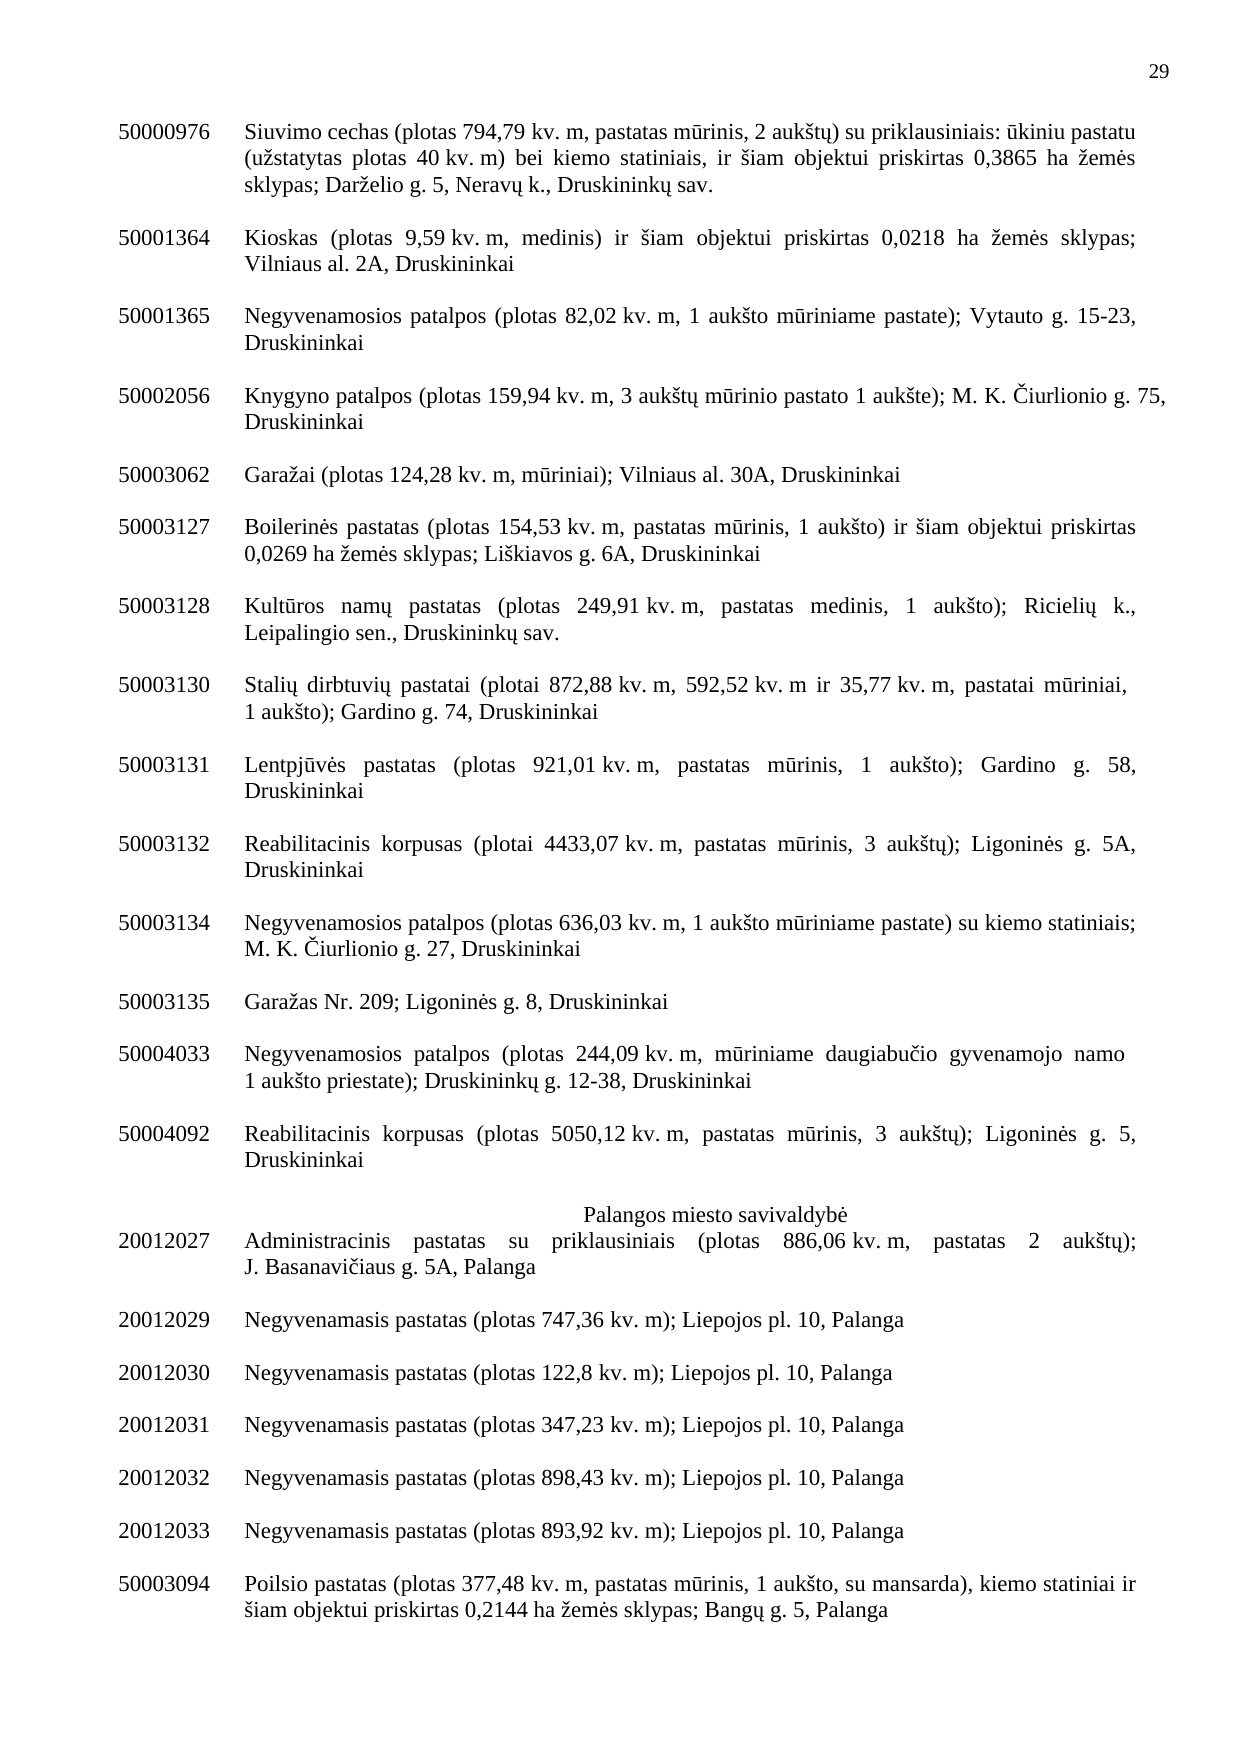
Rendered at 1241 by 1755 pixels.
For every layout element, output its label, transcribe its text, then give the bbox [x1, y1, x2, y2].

table_cell Kioskas (plotas 9,59 kv. m, medinis) ir šiam objektui priskirtas 0,0218 ha žemės sklypas; Vilniaus al. 2A, Druskininkai [233, 224, 1148, 276]
table_cell Kultūros namų pastatas (plotas 249,91 kv. m, pastatas medinis, 1 aukšto); Ricielių k., Leipalingio sen., Druskininkų sav. [233, 593, 1148, 645]
table_cell [101, 1491, 1198, 1517]
table_cell [1193, 1570, 1198, 1622]
table_cell [1178, 1359, 1192, 1385]
table_cell [1193, 751, 1198, 803]
table_cell [101, 1201, 233, 1227]
table_cell [1148, 1120, 1163, 1172]
table_cell [101, 355, 1198, 382]
table_cell [1193, 303, 1198, 355]
table_cell Negyvenamasis pastatas (plotas 122,8 kv. m); Liepojos pl. 10, Palanga [233, 1359, 1148, 1385]
table_cell [1163, 514, 1178, 566]
table_cell [1148, 1227, 1163, 1280]
table_cell 50004033 [101, 1041, 233, 1093]
table_cell [1178, 514, 1192, 566]
table_cell Garažai (plotas 124,28 kv. m, mūriniai); Vilniaus al. 30A, Druskininkai [233, 461, 1148, 487]
table_cell [101, 1280, 1198, 1306]
table_cell [1178, 303, 1192, 355]
table_cell [1178, 461, 1192, 487]
table_cell Negyvenamasis pastatas (plotas 747,36 kv. m); Liepojos pl. 10, Palanga [233, 1306, 1148, 1332]
table_cell Administracinis pastatas su priklausiniais (plotas 886,06 kv. m, pastatas 2 aukštų); J. Basanavičiaus g. 5A, Palanga [233, 1227, 1148, 1280]
table_cell [1178, 1570, 1192, 1622]
table_cell [1148, 1464, 1163, 1491]
table_cell [1148, 224, 1163, 276]
table_cell [1163, 1412, 1178, 1438]
table_cell [1193, 909, 1198, 961]
table_cell [1193, 118, 1198, 197]
table_cell [1163, 1120, 1178, 1172]
table_cell 50003131 [101, 751, 233, 803]
table_cell [101, 276, 1198, 303]
table_cell [1148, 1359, 1163, 1385]
table_cell [1193, 1412, 1198, 1438]
table_cell [1163, 1570, 1178, 1622]
table_cell Boilerinės pastatas (plotas 154,53 kv. m, pastatas mūrinis, 1 aukšto) ir šiam objektui priskirtas 0,0269 ha žemės sklypas; Liškiavos g. 6A, Druskininkai [233, 514, 1148, 566]
table_cell [1193, 1120, 1198, 1172]
table_cell [1178, 1120, 1192, 1172]
table_cell [1193, 1359, 1198, 1385]
table_cell [1148, 909, 1163, 961]
table_cell 50001364 [101, 224, 233, 276]
table_cell [1193, 830, 1198, 882]
table_cell 50003128 [101, 593, 233, 645]
table_cell [1163, 118, 1178, 197]
table_cell [1178, 1041, 1192, 1093]
table_cell [101, 1543, 1198, 1570]
table_cell [101, 566, 1198, 592]
table_cell [1193, 1517, 1198, 1543]
table_cell [101, 883, 1198, 909]
table_cell [1178, 1227, 1192, 1280]
table_cell [101, 724, 1198, 751]
table_cell [101, 1385, 1198, 1412]
table_cell 20012030 [101, 1359, 233, 1385]
table_cell 50003127 [101, 514, 233, 566]
table_cell [1178, 751, 1192, 803]
table_cell 50002056 [101, 382, 233, 434]
table_cell [1148, 1517, 1163, 1543]
table_cell [1178, 1464, 1192, 1491]
table_cell 50003132 [101, 830, 233, 882]
table_cell [1178, 909, 1192, 961]
table_cell Negyvenamasis pastatas (plotas 893,92 kv. m); Liepojos pl. 10, Palanga [233, 1517, 1148, 1543]
table_cell [1148, 751, 1163, 803]
table_cell [1163, 1359, 1178, 1385]
table_cell Palangos miesto savivaldybė [233, 1201, 1198, 1227]
table_cell Reabilitacinis korpusas (plotai 4433,07 kv. m, pastatas mūrinis, 3 aukštų); Ligoninės g. 5A, Druskininkai [233, 830, 1148, 882]
table_cell [1148, 988, 1163, 1014]
table_cell [1148, 1570, 1163, 1622]
table_cell Reabilitacinis korpusas (plotas 5050,12 kv. m, pastatas mūrinis, 3 aukštų); Ligoninės g. 5, Druskininkai [233, 1120, 1148, 1172]
table_cell [1163, 751, 1178, 803]
table_cell [1193, 1227, 1198, 1280]
table_cell [1148, 118, 1163, 197]
table_cell Poilsio pastatas (plotas 377,48 kv. m, pastatas mūrinis, 1 aukšto, su mansarda), kiemo statiniai ir šiam objektui priskirtas 0,2144 ha žemės sklypas; Bangų g. 5, Palanga [233, 1570, 1148, 1622]
table_cell [1178, 224, 1192, 276]
table_cell [1148, 514, 1163, 566]
table_cell [1178, 593, 1192, 645]
table_cell Siuvimo cechas (plotas 794,79 kv. m, pastatas mūrinis, 2 aukštų) su priklausiniais: ūkiniu pastatu (užstatytas plotas 40 kv. m) bei kiemo statiniais, ir šiam objektui priskirtas 0,3865 ha žemės sklypas; Darželio g. 5, Neravų k., Druskininkų sav. [233, 118, 1148, 197]
table_cell Stalių dirbtuvių pastatai (plotai 872,88 kv. m, 592,52 kv. m ir 35,77 kv. m, pastatai mūriniai, 1 aukšto); Gardino g. 74, Druskininkai [233, 672, 1148, 724]
table_cell [1178, 118, 1192, 197]
table_cell [1163, 672, 1178, 724]
table_cell [1163, 1227, 1178, 1280]
table_cell [1193, 593, 1198, 645]
table_cell [101, 803, 1198, 830]
table_cell [1163, 988, 1178, 1014]
table_cell 50001365 [101, 303, 233, 355]
table_cell [1148, 1041, 1163, 1093]
table_cell [101, 1438, 1198, 1464]
table_cell [1193, 461, 1198, 487]
table_cell [1163, 303, 1178, 355]
table_cell [1178, 988, 1192, 1014]
table_cell Negyvenamosios patalpos (plotas 82,02 kv. m, 1 aukšto mūriniame pastate); Vytauto g. 15-23, Druskininkai [233, 303, 1148, 355]
table_cell [1193, 1464, 1198, 1491]
table_cell [101, 645, 1198, 672]
table_cell [1178, 1306, 1192, 1332]
table_cell 20012033 [101, 1517, 233, 1543]
table_cell Negyvenamosios patalpos (plotas 244,09 kv. m, mūriniame daugiabučio gyvenamojo namo 1 aukšto priestate); Druskininkų g. 12-38, Druskininkai [233, 1041, 1148, 1093]
table_cell Negyvenamasis pastatas (plotas 898,43 kv. m); Liepojos pl. 10, Palanga [233, 1464, 1148, 1491]
table_cell [1163, 224, 1178, 276]
table_cell 50003094 [101, 1570, 233, 1622]
table_cell [1178, 1412, 1192, 1438]
table_cell 50004092 [101, 1120, 233, 1172]
table_cell [1178, 830, 1192, 882]
table_cell [101, 1333, 1198, 1359]
table_cell [1193, 988, 1198, 1014]
table_cell [1178, 382, 1192, 434]
table_cell [1193, 1041, 1198, 1093]
table_cell 50003062 [101, 461, 233, 487]
table_cell [101, 1172, 1198, 1199]
table_cell [1148, 303, 1163, 355]
table_cell [1148, 461, 1163, 487]
table_cell [1193, 224, 1198, 276]
table_cell [1148, 593, 1163, 645]
table_cell Lentpjūvės pastatas (plotas 921,01 kv. m, pastatas mūrinis, 1 aukšto); Gardino g. 58, Druskininkai [233, 751, 1148, 803]
table_cell [101, 961, 1198, 988]
table_cell [1163, 461, 1178, 487]
table_cell [1163, 909, 1178, 961]
table_cell 50003130 [101, 672, 233, 724]
table_cell Knygyno patalpos (plotas 159,94 kv. m, 3 aukštų mūrinio pastato 1 aukšte); M. K. Čiurlionio g. 75, Druskininkai [233, 382, 1178, 434]
table_cell [1193, 382, 1198, 434]
table_cell 50003134 [101, 909, 233, 961]
table_cell Negyvenamasis pastatas (plotas 347,23 kv. m); Liepojos pl. 10, Palanga [233, 1412, 1148, 1438]
table_cell [1193, 1306, 1198, 1332]
table_cell [1178, 1517, 1192, 1543]
table_cell 50000976 [101, 118, 233, 197]
table_cell 50003135 [101, 988, 233, 1014]
table_cell 20012029 [101, 1306, 233, 1332]
table_cell [1148, 830, 1163, 882]
table_cell 20012027 [101, 1227, 233, 1280]
table_cell [1163, 1464, 1178, 1491]
table_cell [101, 197, 1198, 223]
table_cell Negyvenamosios patalpos (plotas 636,03 kv. m, 1 aukšto mūriniame pastate) su kiemo statiniais; M. K. Čiurlionio g. 27, Druskininkai [233, 909, 1148, 961]
table_cell [1163, 1041, 1178, 1093]
table_cell [101, 434, 1198, 461]
table_cell [1193, 672, 1198, 724]
table_cell [1163, 1306, 1178, 1332]
table_cell [1193, 514, 1198, 566]
table_cell [101, 1093, 1198, 1119]
table_cell [1163, 830, 1178, 882]
table_cell [101, 1014, 1198, 1041]
table_cell [101, 487, 1198, 513]
table_cell 20012031 [101, 1412, 233, 1438]
table_cell [1148, 1412, 1163, 1438]
table_cell Garažas Nr. 209; Ligoninės g. 8, Druskininkai [233, 988, 1148, 1014]
table_cell [1163, 1517, 1178, 1543]
table_cell [1163, 593, 1178, 645]
table_cell [1178, 672, 1192, 724]
table_cell 20012032 [101, 1464, 233, 1491]
table_cell [1148, 672, 1163, 724]
table_cell [1148, 1306, 1163, 1332]
